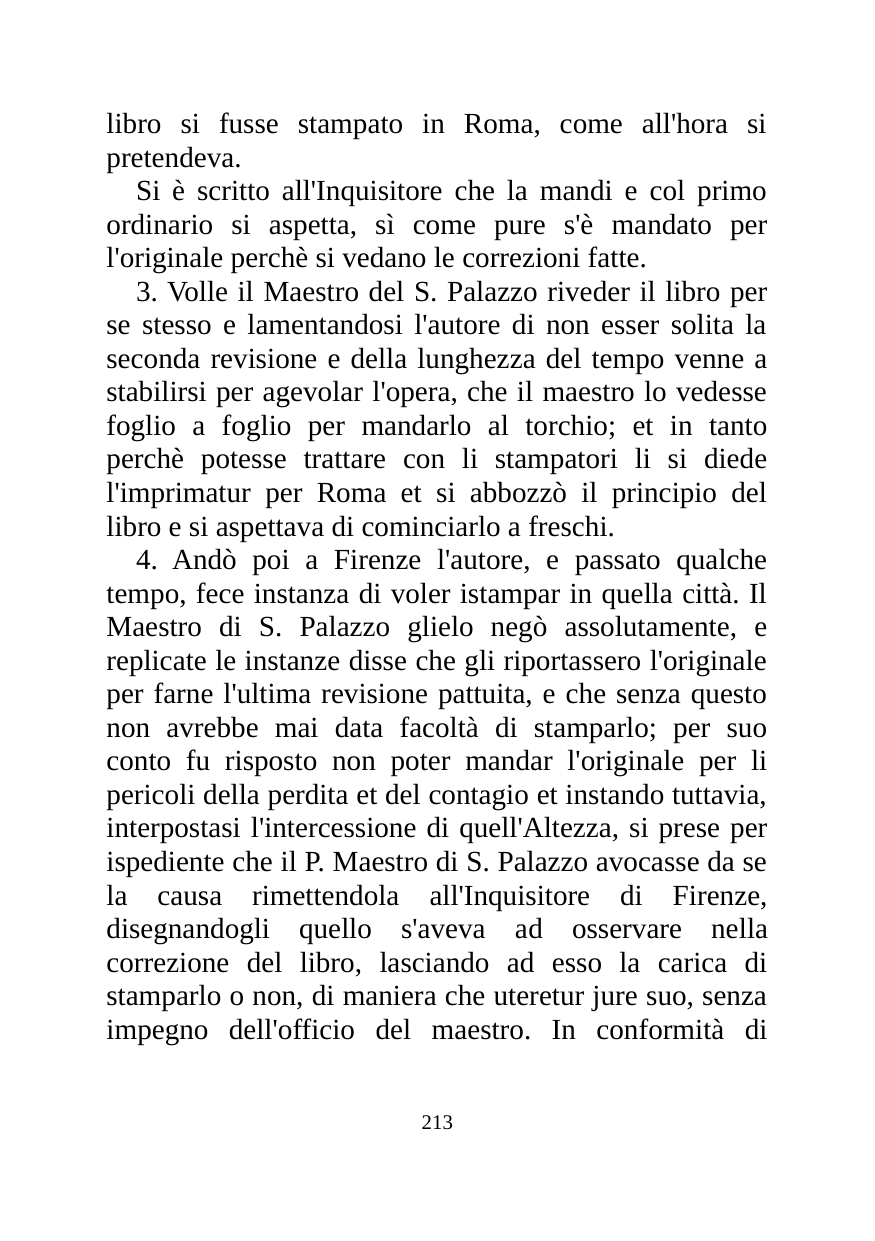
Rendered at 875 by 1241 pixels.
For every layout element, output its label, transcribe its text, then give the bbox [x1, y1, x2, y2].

text Si è scritto all'Inquisitore che la mandi e col primo ordinario si aspetta, sì come pure s'è mandato per l'originale perchè si vedano le correzioni fatte. [106, 173, 768, 274]
text 3. Volle il Maestro del S. Palazzo riveder il libro per se stesso e lamentandosi l'autore di non esser solita la seconda revisione e della lunghezza del tempo venne a stabilirsi per agevolar l'opera, che il maestro lo vedesse foglio a foglio per mandarlo al torchio; et in tanto perchè potesse trattare con li stampatori li si diede l'imprimatur per Roma et si abbozzò il principio del libro e si aspettava di cominciarlo a freschi. [106, 274, 768, 542]
text 4. Andò poi a Firenze l'autore, e passato qualche tempo, fece instanza di voler istampar in quella città. Il Maestro di S. Palazzo glielo negò assolutamente, e replicate le instanze disse che gli riportassero l'originale per farne l'ultima revisione pattuita, e che senza questo non avrebbe mai data facoltà di stamparlo; per suo conto fu risposto non poter mandar l'originale per li pericoli della perdita et del contagio et instando tuttavia, interpostasi l'intercessione di quell'Altezza, si prese per ispediente che il P. Maestro di S. Palazzo avocasse da se la causa rimettendola all'Inquisitore di Firenze, disegnandogli quello s'aveva ad osservare nella correzione del libro, lasciando ad esso la carica di stamparlo o non, di maniera che uteretur jure suo, senza impegno dell'officio del maestro. In conformità di [106, 542, 768, 1045]
text libro si fusse stampato in Roma, come all'hora si pretendeva. [106, 106, 768, 173]
